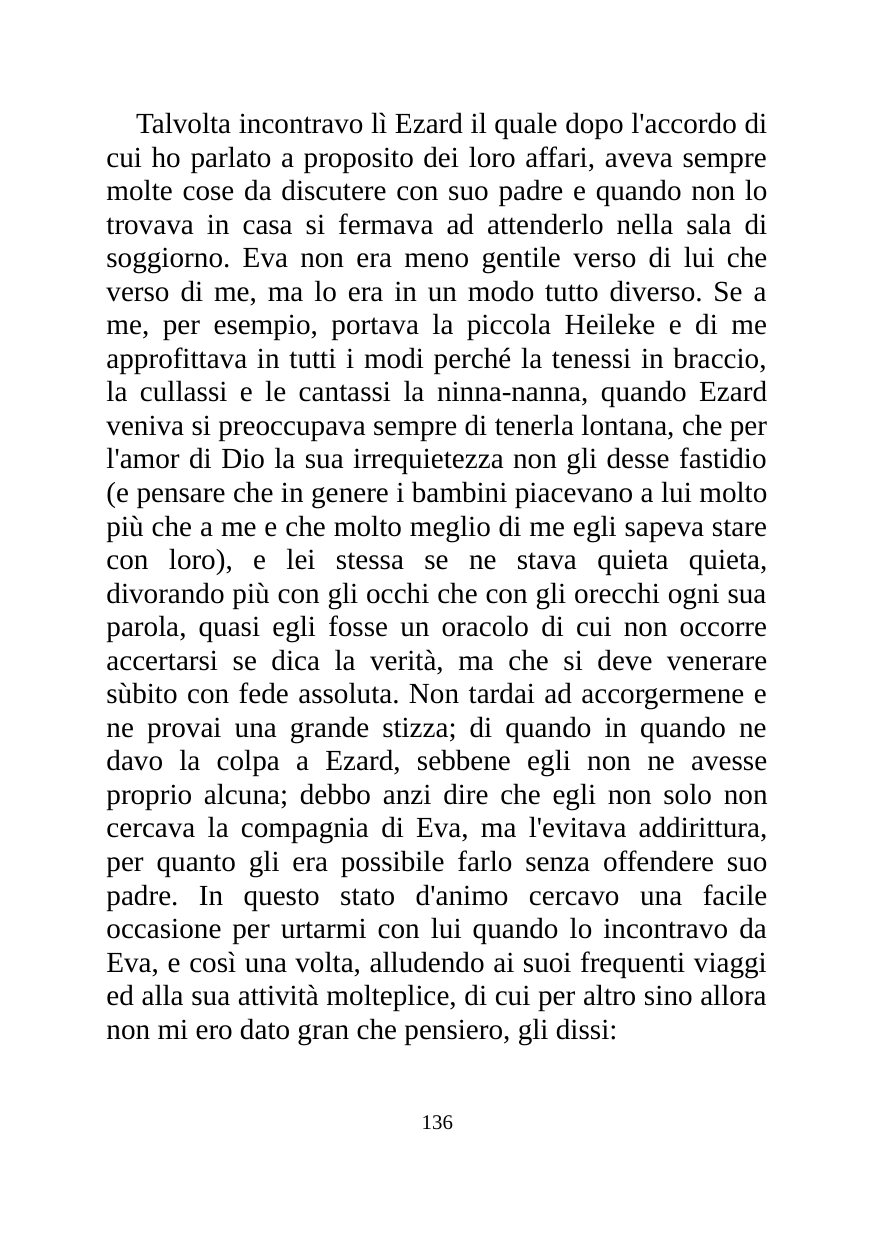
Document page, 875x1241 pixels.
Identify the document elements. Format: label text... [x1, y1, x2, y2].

text Talvolta incontravo lì Ezard il quale dopo l'accordo di cui ho parlato a proposito dei loro affari, aveva sempre molte cose da discutere con suo padre e quando non lo trovava in casa si fermava ad attenderlo nella sala di soggiorno. Eva non era meno gentile verso di lui che verso di me, ma lo era in un modo tutto diverso. Se a me, per esempio, portava la piccola Heileke e di me approfittava in tutti i modi perché la tenessi in braccio, la cullassi e le cantassi la ninna-nanna, quando Ezard veniva si preoccupava sempre di tenerla lontana, che per l'amor di Dio la sua irrequietezza non gli desse fastidio (e pensare che in genere i bambini piacevano a lui molto più che a me e che molto meglio di me egli sapeva stare con loro), e lei stessa se ne stava quieta quieta, divorando più con gli occhi che con gli orecchi ogni sua parola, quasi egli fosse un oracolo di cui non occorre accertarsi se dica la verità, ma che si deve venerare sùbito con fede assoluta. Non tardai ad accorgermene e ne provai una grande stizza; di quando in quando ne davo la colpa a Ezard, sebbene egli non ne avesse proprio alcuna; debbo anzi dire che egli non solo non cercava la compagnia di Eva, ma l'evitava addirittura, per quanto gli era possibile farlo senza offendere suo padre. In questo stato d'animo cercavo una facile occasione per urtarmi con lui quando lo incontravo da Eva, e così una volta, alludendo ai suoi frequenti viaggi ed alla sua attività molteplice, di cui per altro sino allora non mi ero dato gran che pensiero, gli dissi: [106, 106, 768, 1045]
